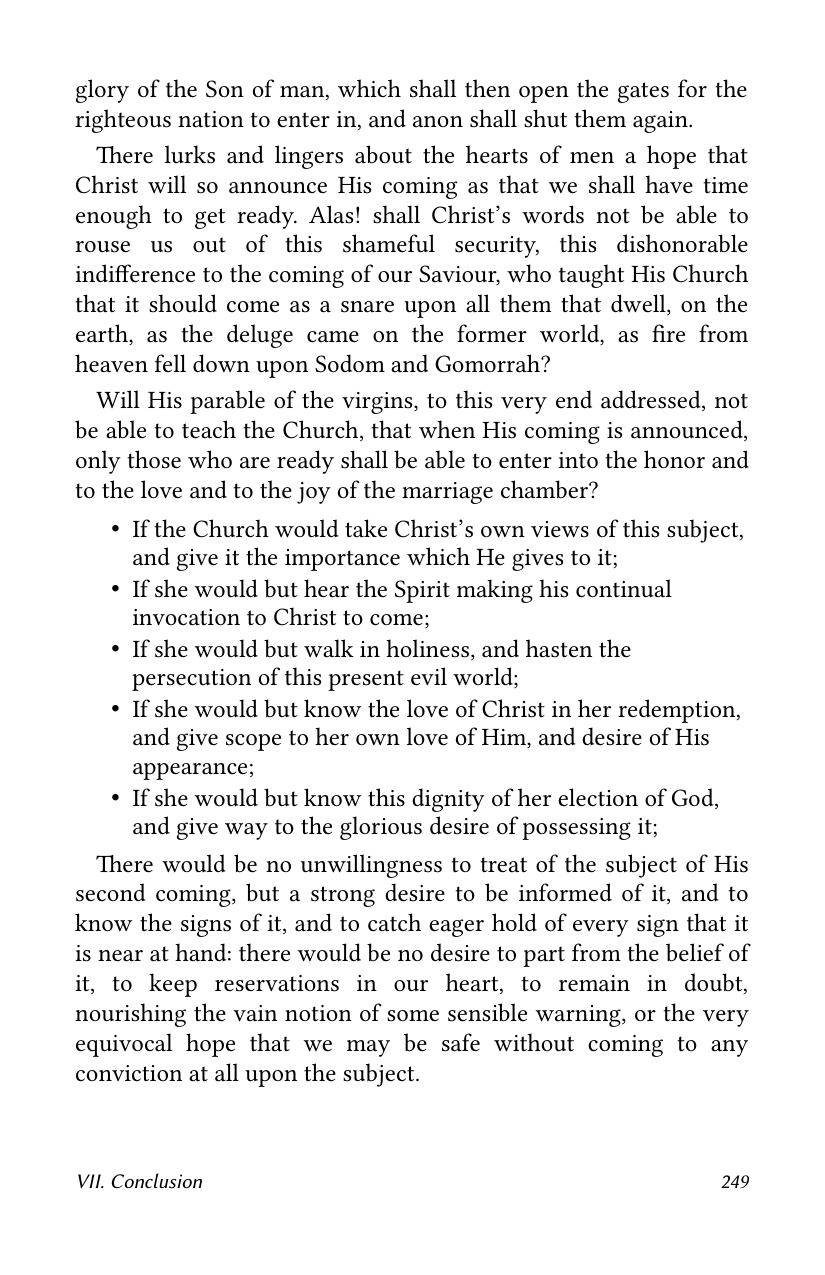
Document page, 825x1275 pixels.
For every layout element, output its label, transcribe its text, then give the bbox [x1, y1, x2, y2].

text There would be no unwillingness to treat of the subject of His second coming, but a strong desire to be informed of it, and to know the signs of it, and to catch eager hold of every sign that it is near at hand: there would be no desire to part from the belief of it, to keep reservations in our heart, to remain in doubt, nourishing the vain notion of some sensible warning, or the very equivocal hope that we may be safe without coming to any conviction at all upon the subject. [75, 849, 750, 1087]
text glory of the Son of man, which shall then open the gates for the righteous nation to enter in, and anon shall shut them again. [75, 75, 750, 133]
text There lurks and lingers about the hearts of men a hope that Christ will so announce His coming as that we shall have time enough to get ready. Alas! shall Christ’s words not be able to rouse us out of this shameful security, this dishonorable indifference to the coming of our Saviour, who taught His Church that it should come as a snare upon all them that dwell, on the earth, as the deluge came on the former world, as fire from heaven fell down upon Sodom and Gomorrah? [75, 141, 750, 379]
list If she would but walk in holiness, and hasten the persecution of this present evil world; [111, 635, 750, 692]
text Will His parable of the virgins, to this very end addressed, not be able to teach the Church, that when His coming is announced, only those who are ready shall be able to enter into the honor and to the love and to the joy of the marriage chamber? [75, 386, 750, 504]
list If she would but know this dignity of her election of God, and give way to the glorious desire of possessing it; [111, 783, 750, 841]
list If she would but know the love of Christ in her redemption, and give scope to her own love of Him, and desire of His appearance; [111, 695, 750, 781]
list If the Church would take Christ’s own views of this subject, and give it the importance which He gives to it; [111, 514, 750, 572]
list If she would but hear the Spirit making his continual invocation to Christ to come; [111, 575, 750, 632]
